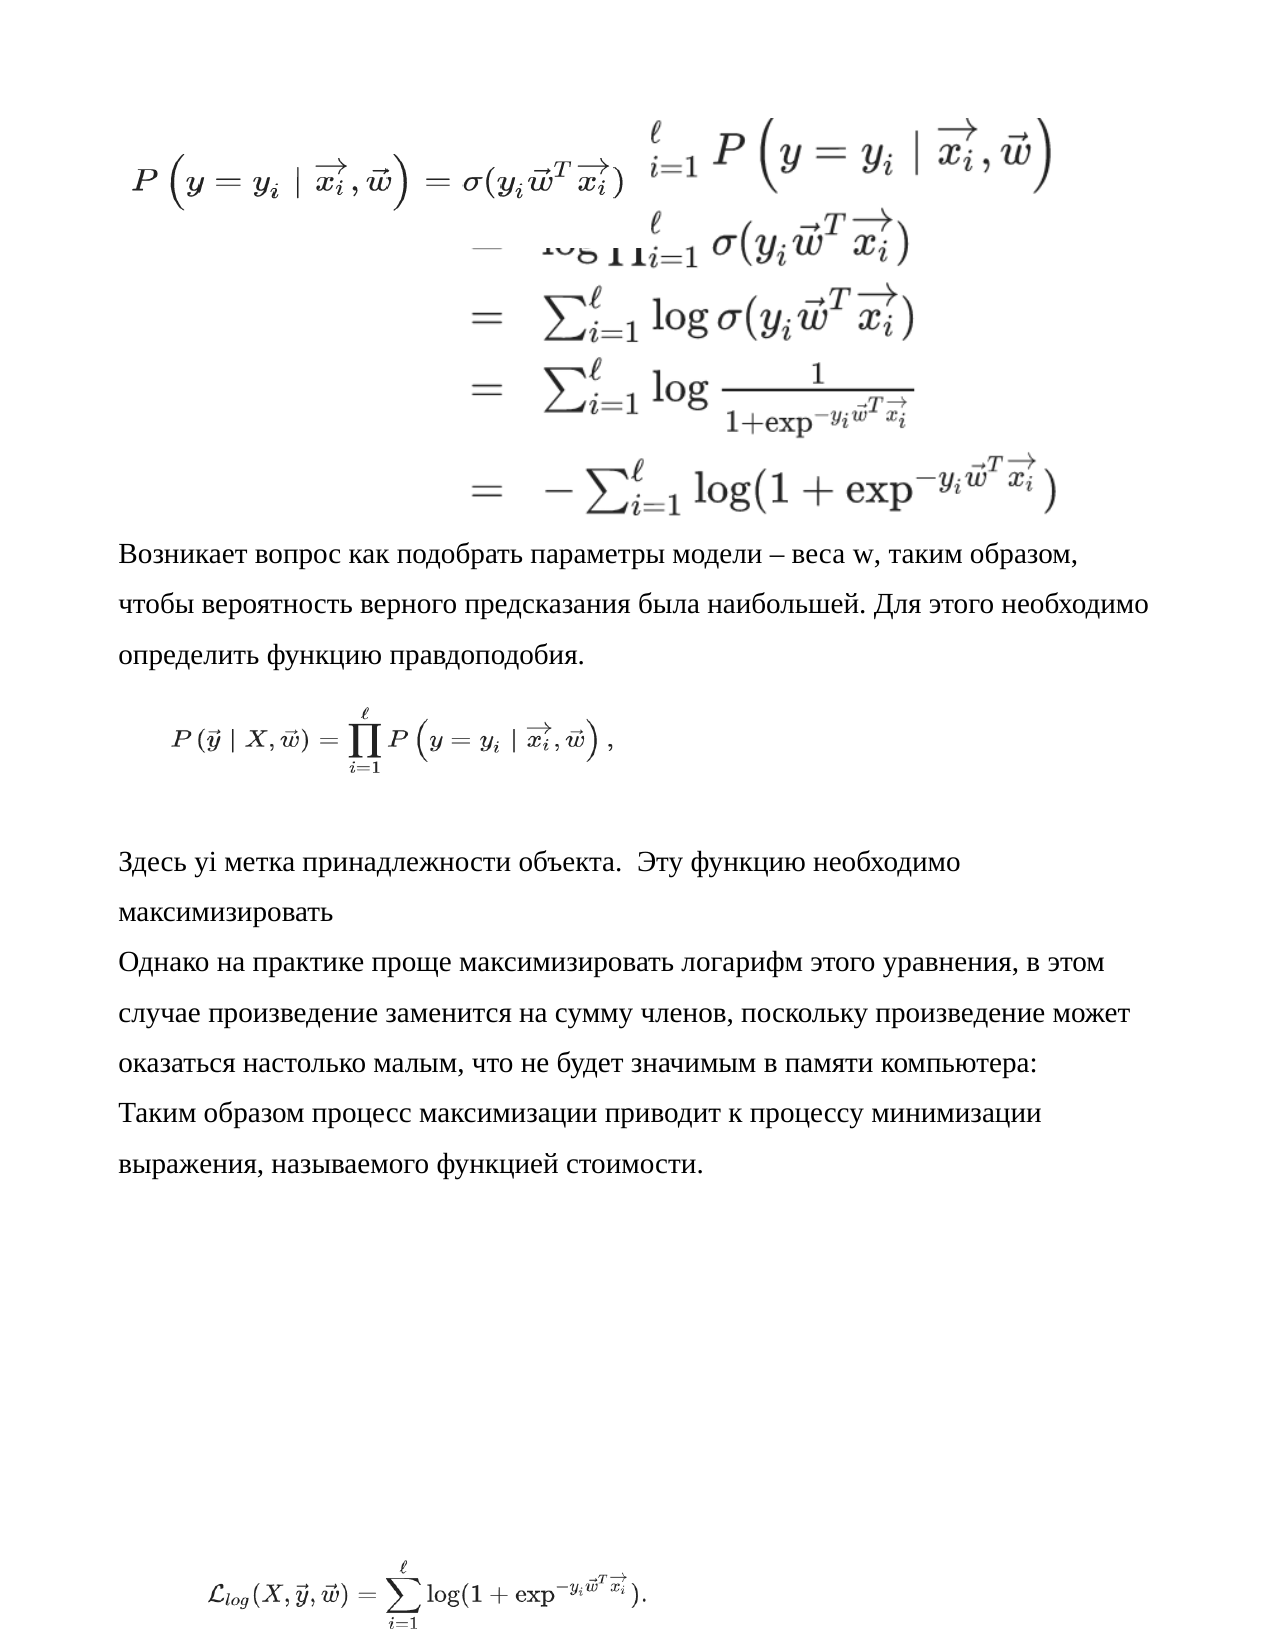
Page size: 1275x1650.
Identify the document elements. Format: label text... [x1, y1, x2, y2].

text Здесь yi метка принадлежности объекта. Эту функцию необходимо максимизировать [118, 844, 1157, 928]
text Таким образом процесс максимизации приводит к процессу минимизации выражения, называемого функцией стоимости. [118, 1096, 1157, 1179]
text Возникает вопрос как подобрать параметры модели – веса w, таким образом, чтобы вероятность верного предсказания была наибольшей. Для этого необходимо определить функцию правдоподобия. [118, 537, 1157, 671]
text Однако на практике проще максимизировать логарифм этого уравнения, в этом случае произведение заменится на сумму членов, поскольку произведение может оказаться настолько малым, что не будет значимым в памяти компьютера: [118, 944, 1157, 1079]
